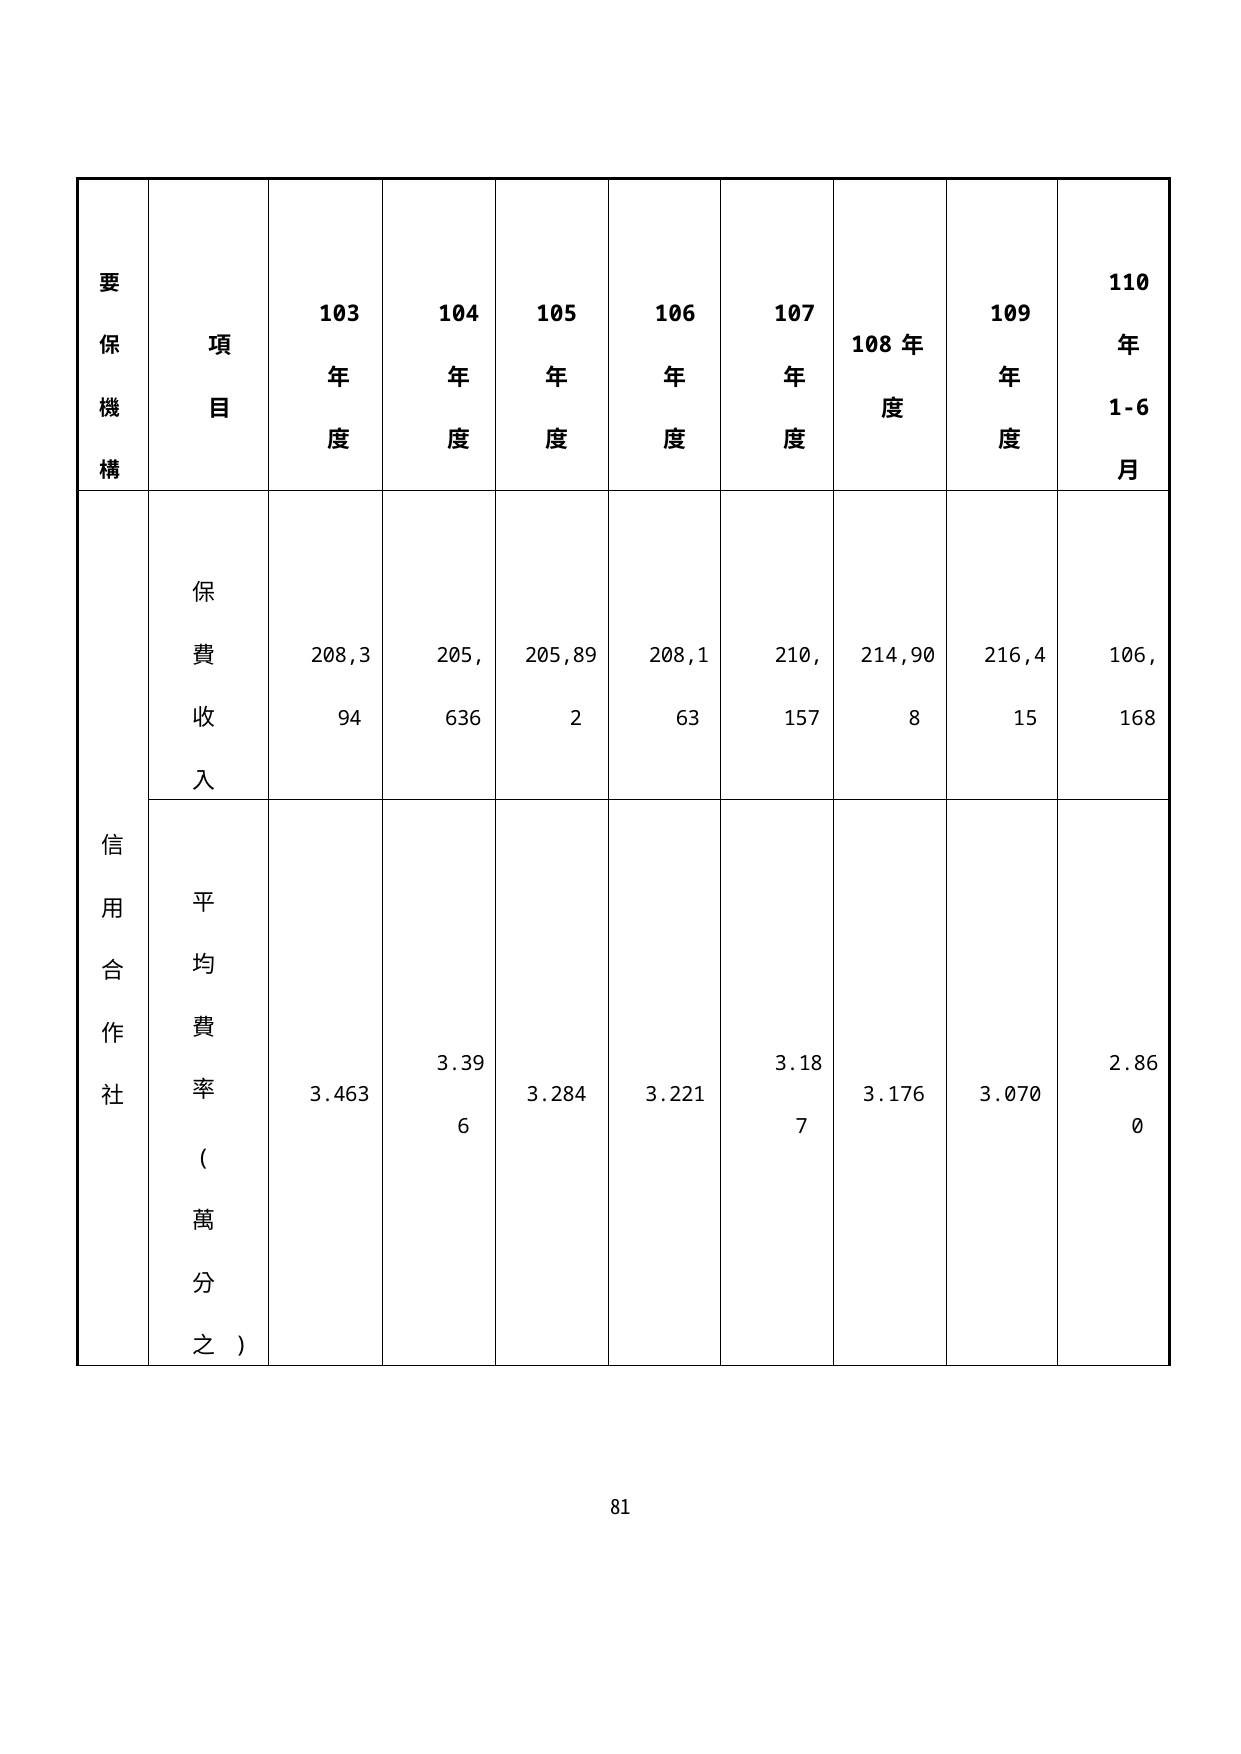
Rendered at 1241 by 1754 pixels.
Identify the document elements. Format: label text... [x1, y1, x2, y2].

table_cell 210,157 [721, 491, 833, 799]
table_cell 信用合作社 [79, 491, 148, 1365]
table_cell 205,636 [383, 491, 495, 799]
table_header 109年度 [947, 180, 1057, 490]
table_cell 3.187 [721, 800, 833, 1365]
table_header 110年 1-6月 [1058, 180, 1168, 490]
table_cell 3.284 [496, 800, 608, 1365]
table_cell 3.463 [269, 800, 382, 1365]
table_header 105年度 [496, 180, 608, 490]
table_cell 3.221 [609, 800, 720, 1365]
table_cell 208,394 [269, 491, 382, 799]
table_cell 3.396 [383, 800, 495, 1365]
table_cell 214,908 [834, 491, 946, 799]
table_cell 平均費率 (萬分之) [149, 800, 268, 1365]
table_cell 3.176 [834, 800, 946, 1365]
table_cell 2.860 [1058, 800, 1168, 1365]
table_header 106年度 [609, 180, 720, 490]
table_header 104年度 [383, 180, 495, 490]
table_header 107年度 [721, 180, 833, 490]
table_cell 106,168 [1058, 491, 1168, 799]
table_header 108年度 [834, 180, 946, 490]
table_cell 208,163 [609, 491, 720, 799]
table_header 項目 [149, 180, 268, 490]
table_header 103年度 [269, 180, 382, 490]
table_header 要保 機構 [79, 180, 148, 490]
table_cell 205,892 [496, 491, 608, 799]
table_cell 保費收入 [149, 491, 268, 799]
table_cell 3.070 [947, 800, 1057, 1365]
table_cell 216,415 [947, 491, 1057, 799]
